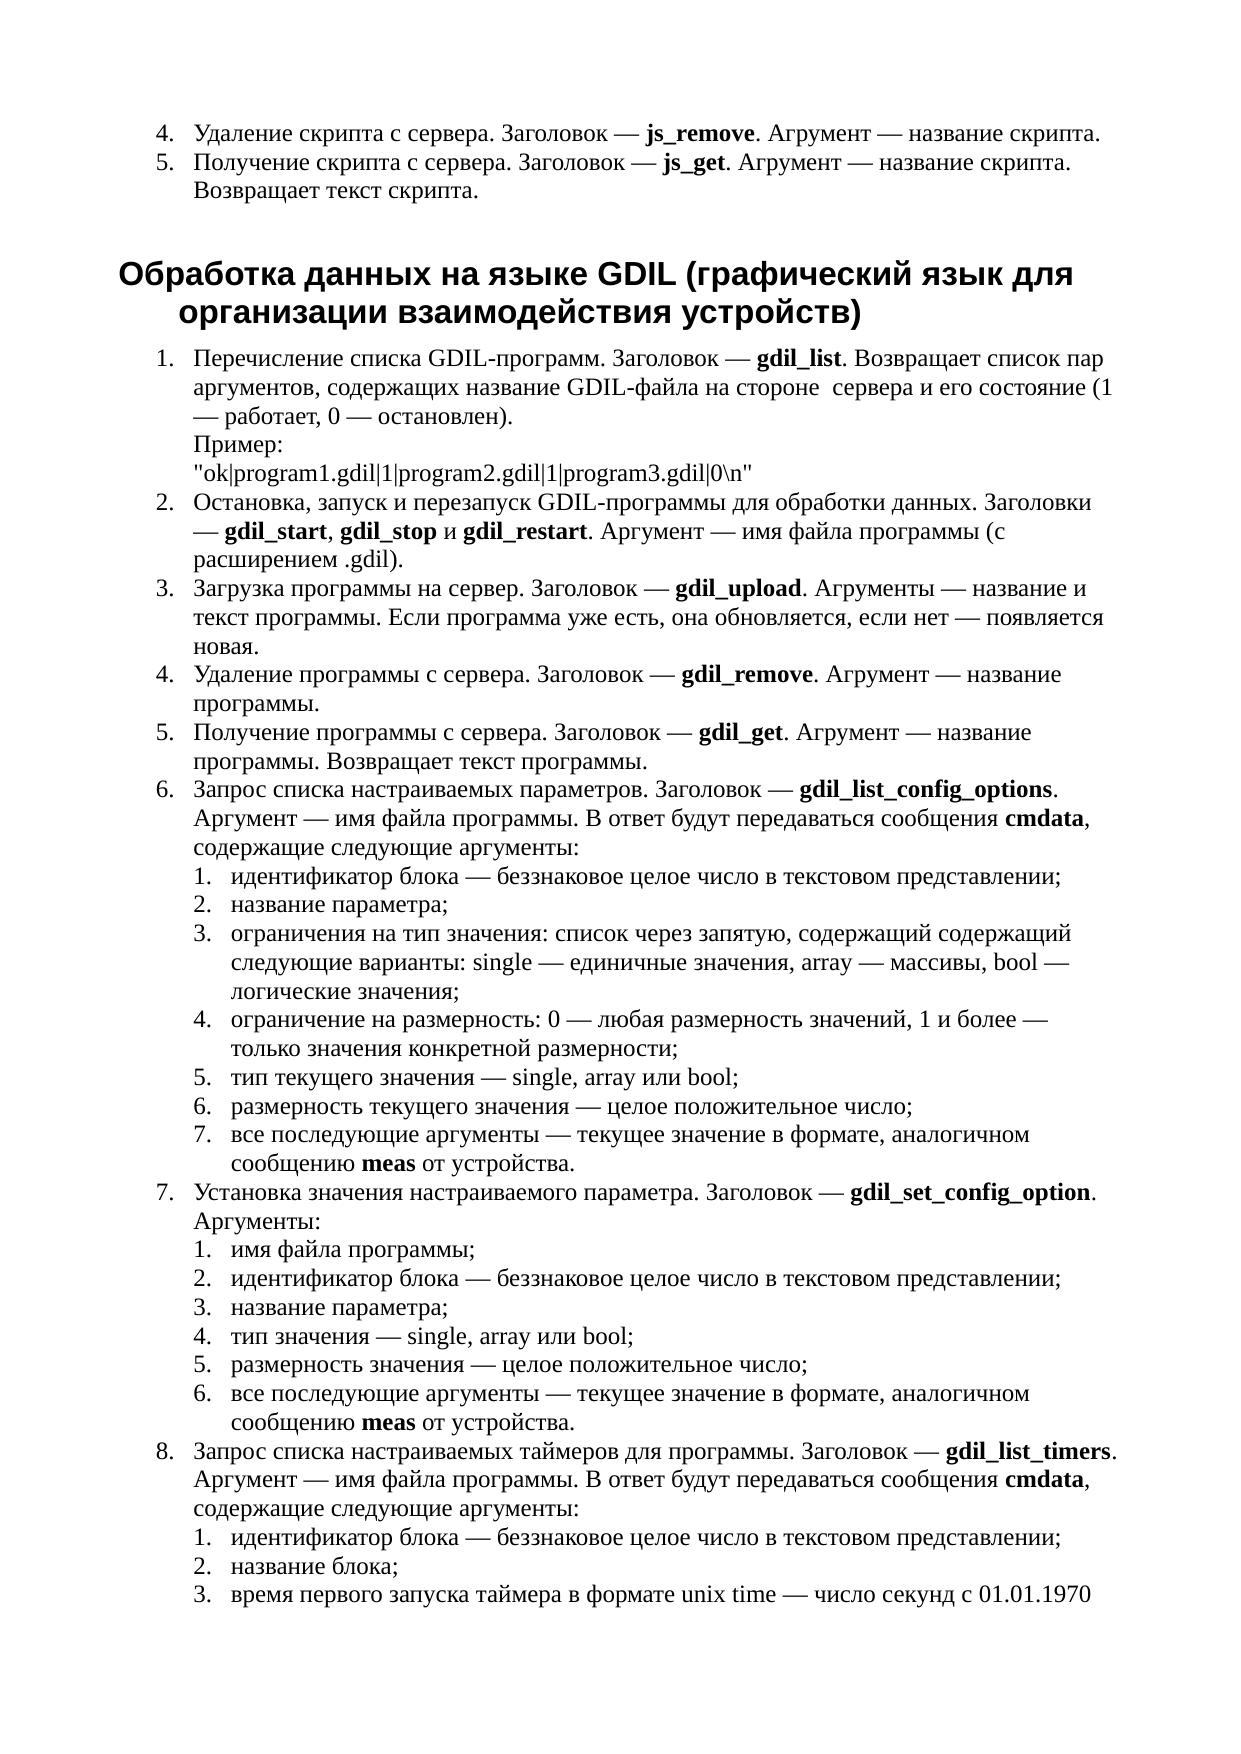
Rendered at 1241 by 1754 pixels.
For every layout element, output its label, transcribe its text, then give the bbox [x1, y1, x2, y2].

list имя файла программы; [193, 1234, 1122, 1263]
list Удаление программы с сервера. Заголовок — gdil_remove. Агрумент — название программы. [156, 659, 1122, 717]
list тип значения — single, array или bool; [193, 1321, 1122, 1349]
list ограничения на тип значения: список через запятую, содержащий содержащий следующие варианты: single — единичные значения, array — массивы, bool — логические значения; [193, 918, 1122, 1004]
list размерность значения — целое положительное число; [193, 1349, 1122, 1378]
list все последующие аргументы — текущее значение в формате, аналогичном сообщению meas от устройства. [193, 1119, 1122, 1177]
list тип текущего значения — single, array или bool; [193, 1062, 1122, 1091]
list Остановка, запуск и перезапуск GDIL-программы для обработки данных. Заголовки — gdil_start, gdil_stop и gdil_restart. Аргумент — имя файла программы (с расширением .gdil). [156, 487, 1122, 573]
list Запрос списка настраиваемых таймеров для программы. Заголовок — gdil_list_timers. Аргумент — имя файла программы. В ответ будут передаваться сообщения cmdata, содержащие следующие аргументы: [156, 1436, 1122, 1522]
subtitle Обработка данных на языке GDIL (графический язык для организации взаимодействия устройств) [118, 254, 1122, 331]
list Удаление скрипта с сервера. Заголовок — js_remove. Агрумент — название скрипта. [156, 118, 1122, 147]
list Получение скрипта с сервера. Заголовок — js_get. Агрумент — название скрипта. Возвращает текст скрипта. [156, 147, 1122, 204]
list название блока; [193, 1551, 1122, 1579]
list ограничение на размерность: 0 — любая размерность значений, 1 и более — только значения конкретной размерности; [193, 1004, 1122, 1062]
list Перечисление списка GDIL-программ. Заголовок — gdil_list. Возвращает список пар аргументов, содержащих название GDIL-файла на стороне сервера и его состояние (1 — работает, 0 — остановлен). Пример: "ok|program1.gdil|1|program2.gdil|1|program3.gdil|0\n" [156, 343, 1122, 487]
list Запрос списка настраиваемых параметров. Заголовок — gdil_list_config_options. Аргумент — имя файла программы. В ответ будут передаваться сообщения cmdata, содержащие следующие аргументы: [156, 774, 1122, 861]
list название параметра; [193, 1292, 1122, 1321]
list все последующие аргументы — текущее значение в формате, аналогичном сообщению meas от устройства. [193, 1378, 1122, 1436]
list идентификатор блока — беззнаковое целое число в текстовом представлении; [193, 861, 1122, 889]
list размерность текущего значения — целое положительное число; [193, 1091, 1122, 1119]
list Загрузка программы на сервер. Заголовок — gdil_upload. Агрументы — название и текст программы. Если программа уже есть, она обновляется, если нет — появляется новая. [156, 573, 1122, 659]
list идентификатор блока — беззнаковое целое число в текстовом представлении; [193, 1263, 1122, 1292]
list название параметра; [193, 889, 1122, 918]
list идентификатор блока — беззнаковое целое число в текстовом представлении; [193, 1522, 1122, 1551]
list Получение программы с сервера. Заголовок — gdil_get. Агрумент — название программы. Возвращает текст программы. [156, 717, 1122, 774]
list Установка значения настраиваемого параметра. Заголовок — gdil_set_config_option. Аргументы: [156, 1177, 1122, 1234]
list время первого запуска таймера в формате unix time — число секунд с 01.01.1970 [193, 1579, 1122, 1608]
